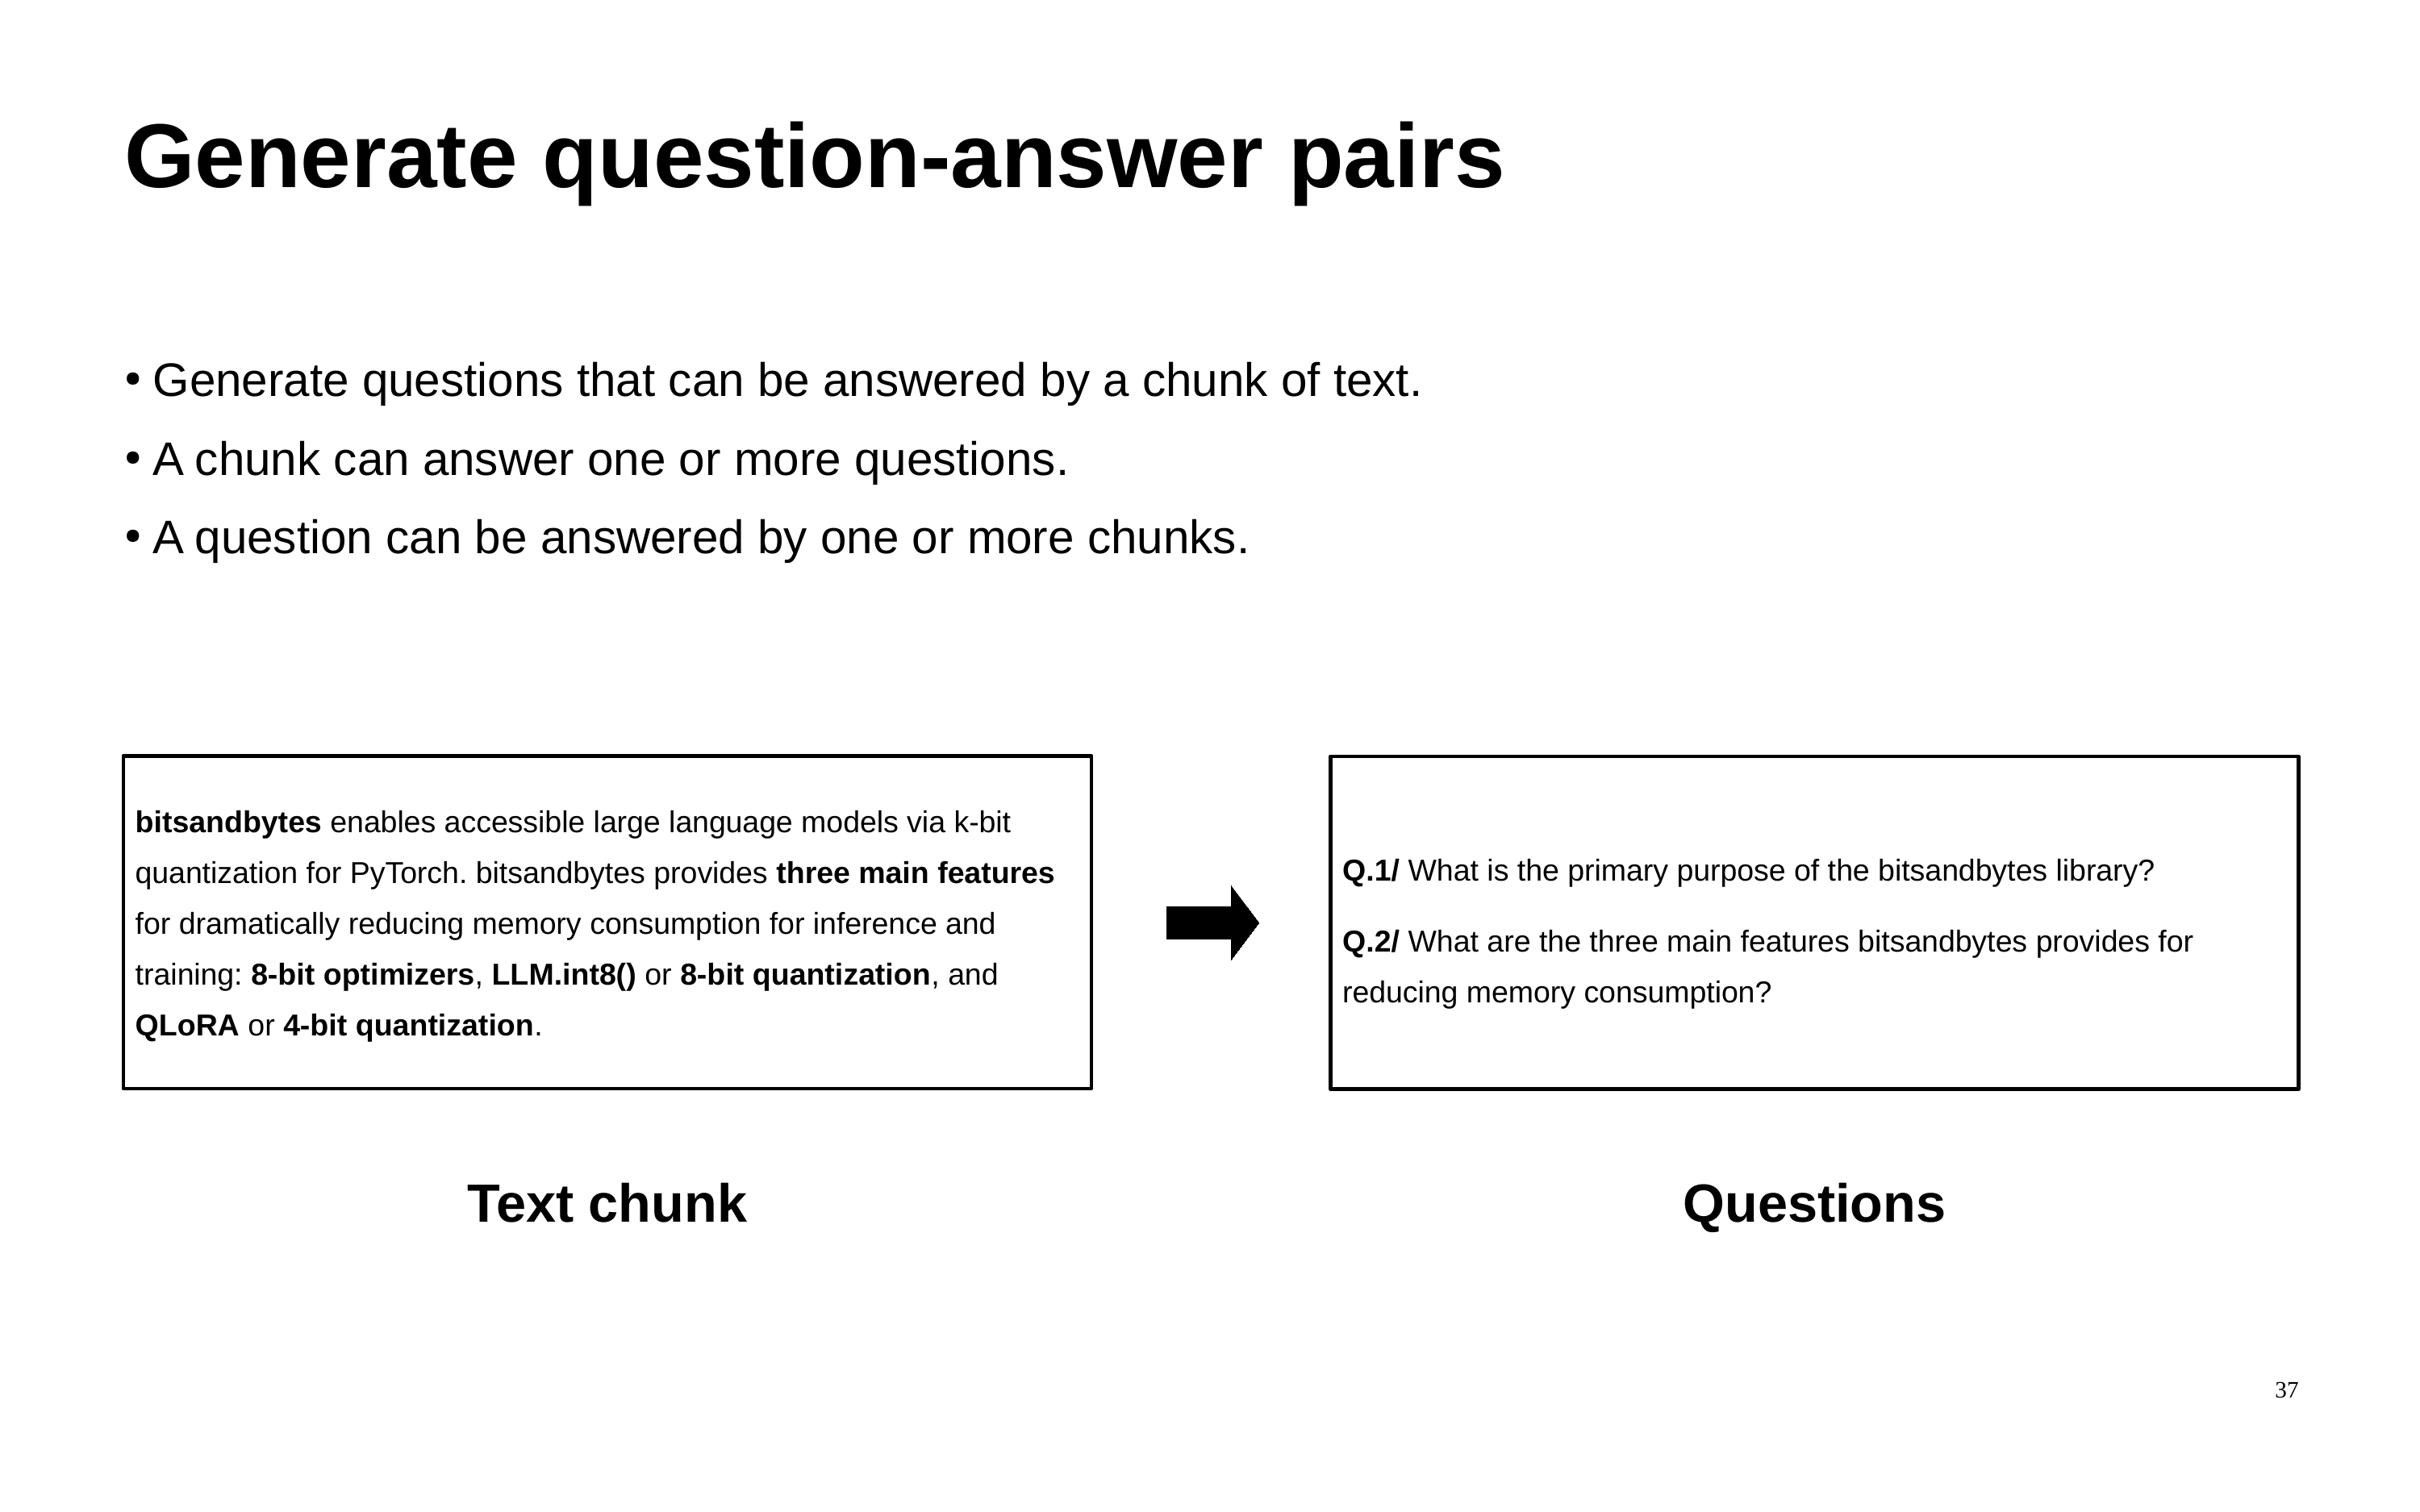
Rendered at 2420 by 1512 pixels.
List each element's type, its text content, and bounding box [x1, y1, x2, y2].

text_box [123, 756, 1091, 1089]
text_box [1166, 885, 1259, 960]
text_box Text chunk [440, 1167, 774, 1240]
text_box Questions [1648, 1167, 1981, 1240]
text_box bitsandbytes enables accessible large language models via k-bit quantization for PyTorch. bitsandbytes provides three main features for dramatically reducing memory consumption for inference and training: 8-bit optimizers, LLM.int8() or 8-bit quantization, and QLoRA or 4-bit quantization. [123, 748, 1091, 756]
text_box [1330, 756, 2299, 1089]
text_box Generate questions that can be answered by a chunk of text. A chunk can answer one or more questions. A question can be answered by one or more chunks. [112, 322, 2118, 570]
text_box Generate question-answer pairs [112, 61, 2173, 251]
